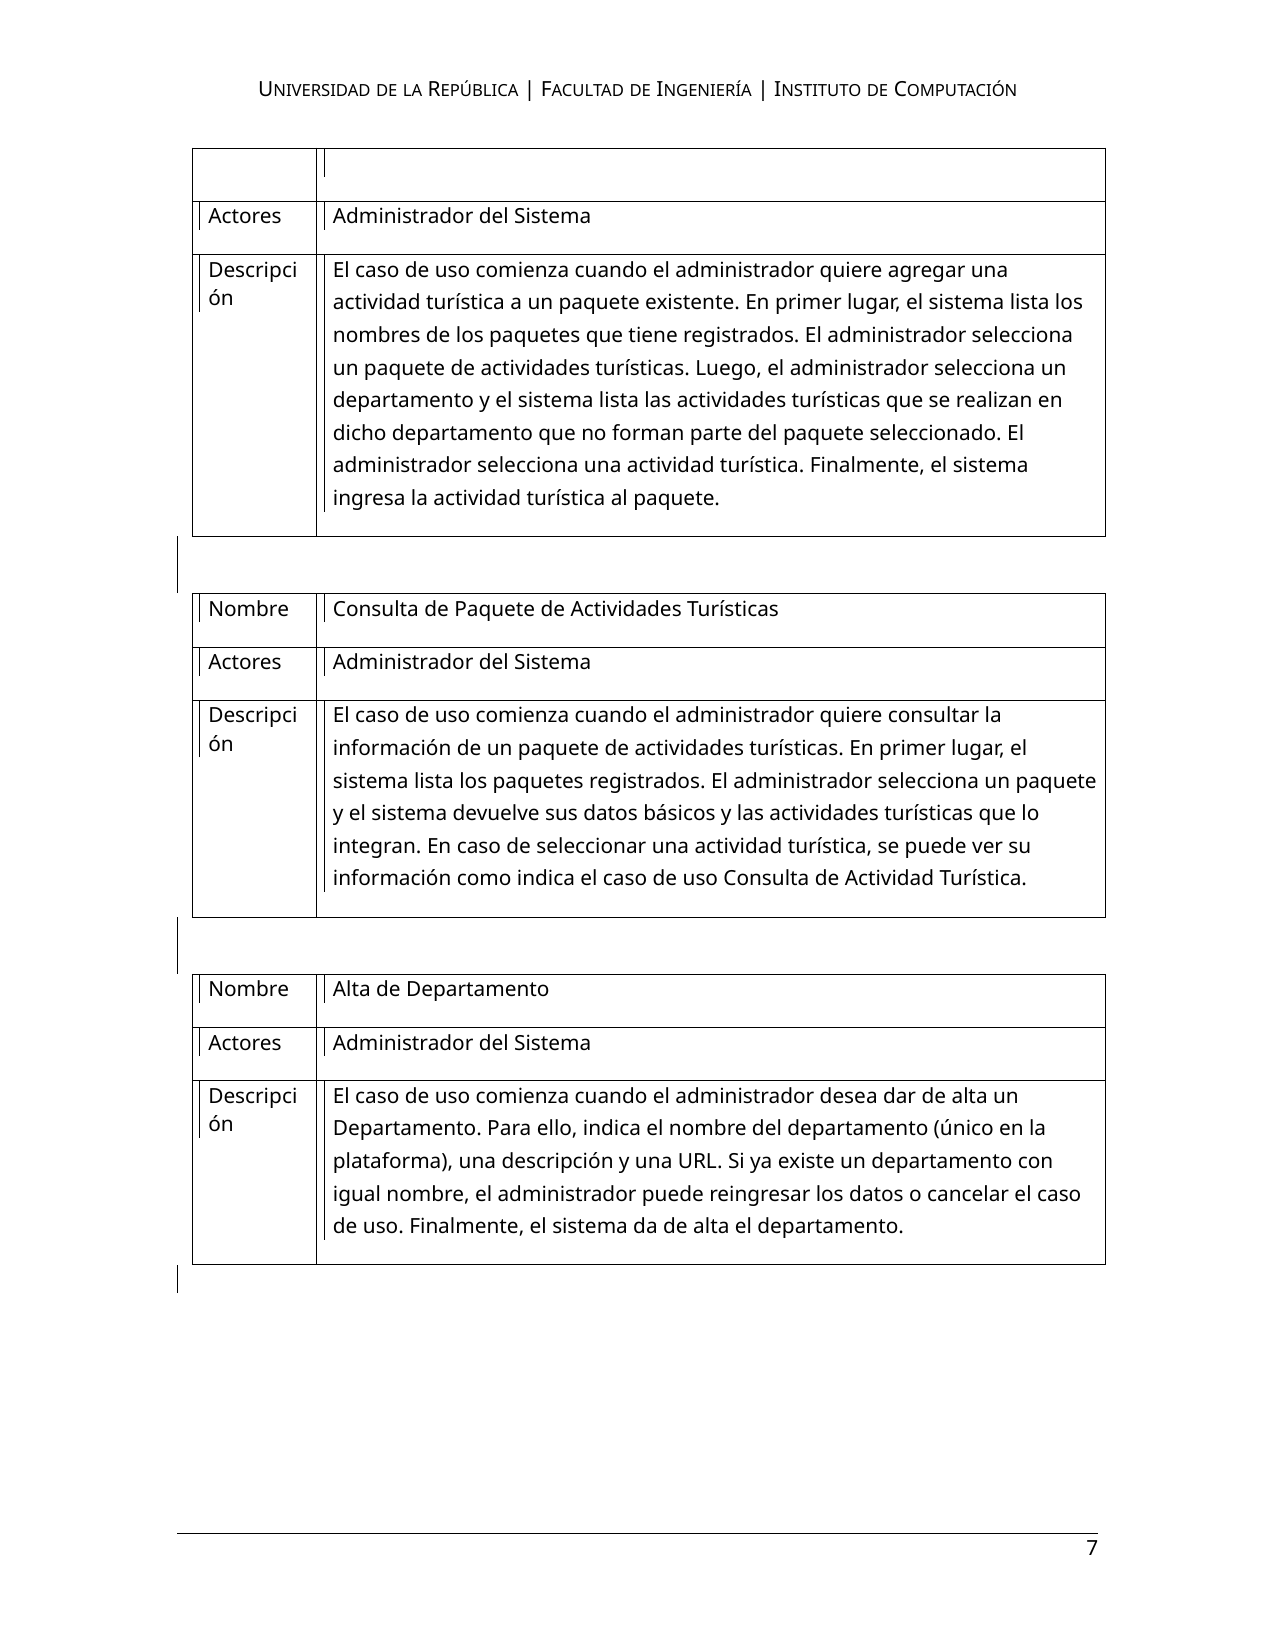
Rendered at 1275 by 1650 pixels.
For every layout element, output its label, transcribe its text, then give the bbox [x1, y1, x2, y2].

table_header Nombre [193, 594, 316, 647]
table_cell Actores [193, 202, 316, 254]
table_header Consulta de Paquete de Actividades Turísticas [317, 594, 1105, 647]
table_header [193, 149, 316, 201]
table_cell El caso de uso comienza cuando el administrador quiere agregar una actividad turística a un paquete existente. En primer lugar, el sistema lista los nombres de los paquetes que tiene registrados. El administrador selecciona un paquete de actividades turísticas. Luego, el administrador selecciona un departamento y el sistema lista las actividades turísticas que se realizan en dicho departamento que no forman parte del paquete seleccionado. El administrador selecciona una actividad turística. Finalmente, el sistema ingresa la actividad turística al paquete. [317, 255, 1105, 536]
table_cell Actores [193, 648, 316, 700]
table_cell Actores [193, 1028, 316, 1080]
table_header Alta de Departamento [317, 975, 1105, 1027]
table_header Nombre [193, 975, 316, 1027]
table_cell Administrador del Sistema [317, 1028, 1105, 1080]
table_cell Descripción [193, 701, 316, 916]
table_cell Administrador del Sistema [317, 648, 1105, 700]
table_cell Descripción [193, 255, 316, 536]
table_cell Administrador del Sistema [317, 202, 1105, 254]
table_cell El caso de uso comienza cuando el administrador quiere consultar la información de un paquete de actividades turísticas. En primer lugar, el sistema lista los paquetes registrados. El administrador selecciona un paquete y el sistema devuelve sus datos básicos y las actividades turísticas que lo integran. En caso de seleccionar una actividad turística, se puede ver su información como indica el caso de uso Consulta de Actividad Turística. [317, 701, 1105, 916]
table_cell El caso de uso comienza cuando el administrador desea dar de alta un Departamento. Para ello, indica el nombre del departamento (único en la plataforma), una descripción y una URL. Si ya existe un departamento con igual nombre, el administrador puede reingresar los datos o cancelar el caso de uso. Finalmente, el sistema da de alta el departamento. [317, 1081, 1105, 1264]
table_cell Descripción [193, 1081, 316, 1264]
table_header [317, 149, 1105, 201]
